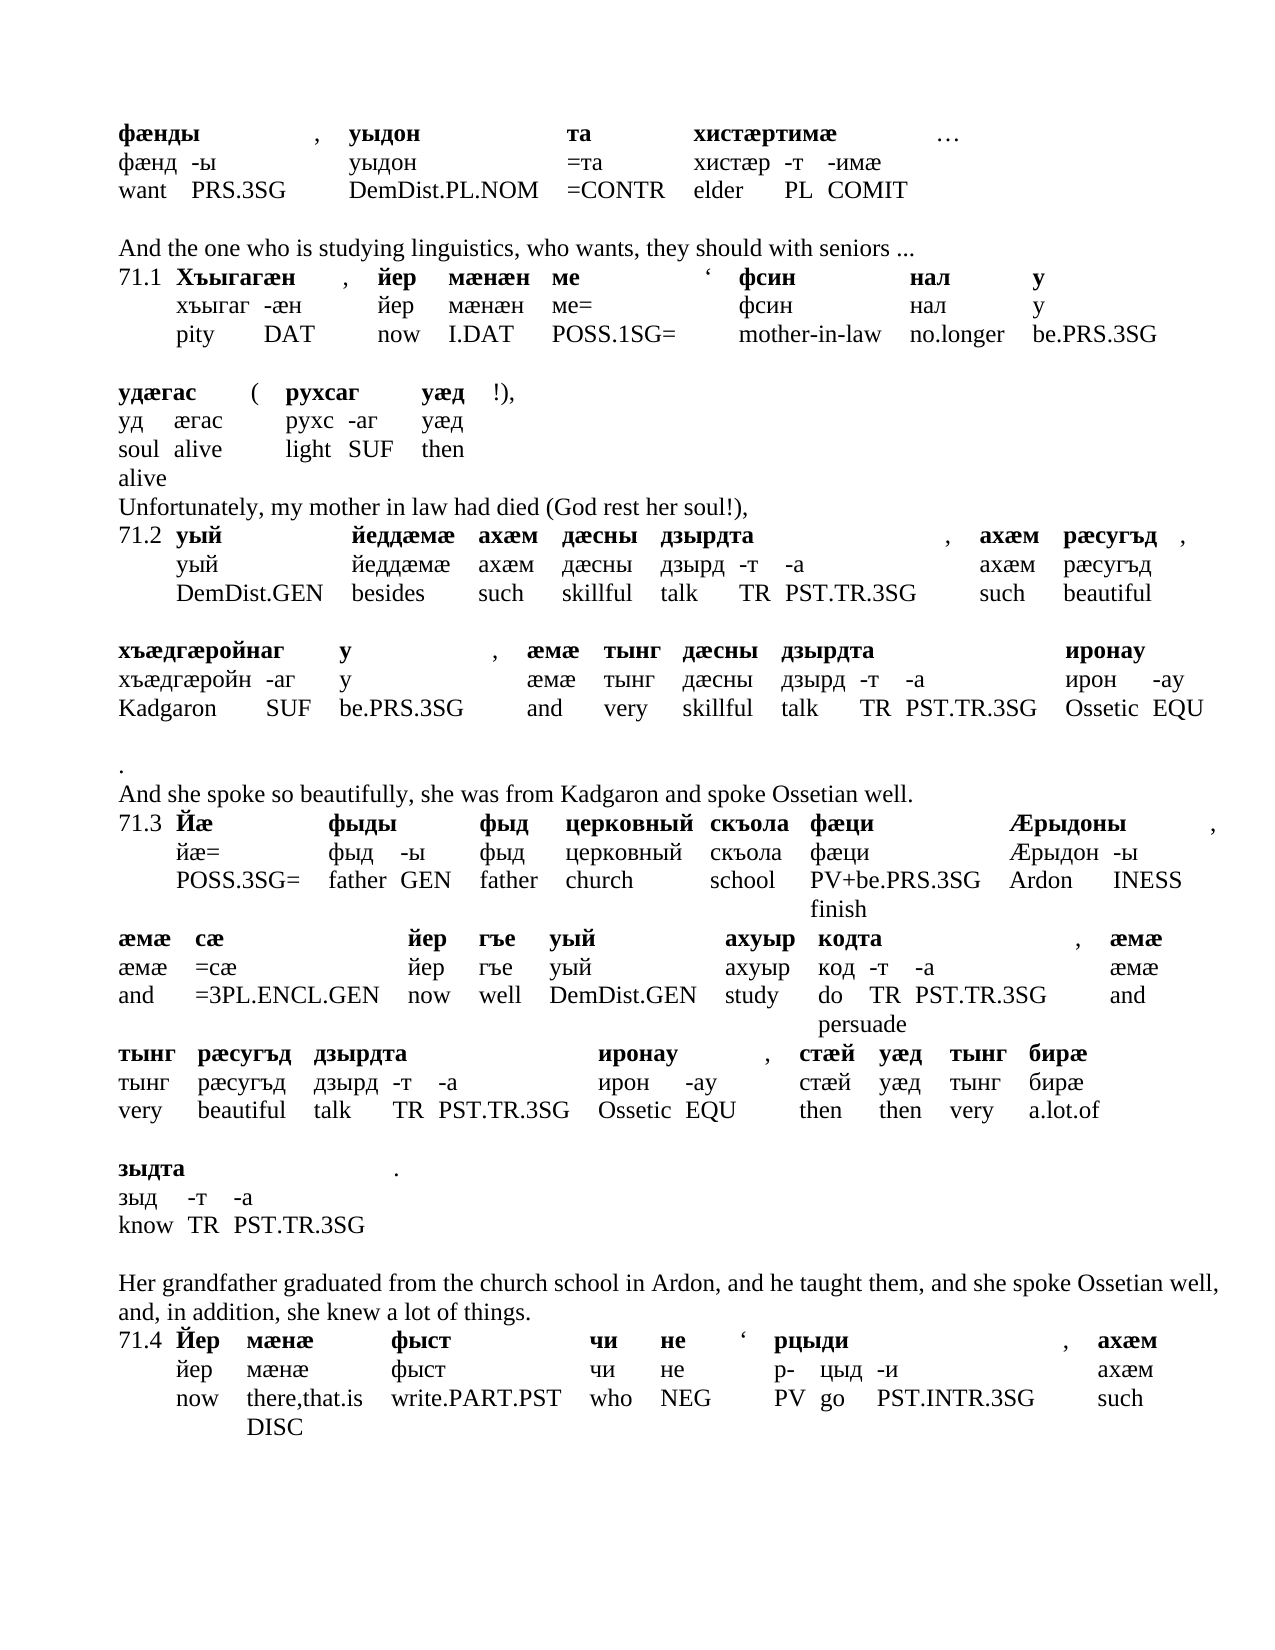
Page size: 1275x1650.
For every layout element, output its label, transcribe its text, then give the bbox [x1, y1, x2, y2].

text PST.TR.3SG [915, 981, 1047, 1009]
text do [818, 981, 855, 1009]
text , [314, 118, 335, 147]
text æгас [174, 406, 223, 434]
text мæнæн [448, 291, 524, 319]
text and [527, 693, 576, 722]
text уый [176, 549, 324, 578]
text иронау [1065, 636, 1218, 664]
text such [979, 578, 1035, 607]
text рцыди [774, 1326, 1049, 1354]
text ахуыр [725, 952, 790, 981]
text SUF [348, 434, 394, 463]
text нал [909, 262, 1018, 291]
text хистæртимæ [693, 118, 922, 147]
text гъе [478, 952, 522, 981]
text go [820, 1383, 863, 1412]
text well [478, 981, 522, 1009]
text не [660, 1354, 712, 1383]
text иронау [598, 1038, 751, 1067]
text alive [118, 463, 237, 492]
text йер [176, 1354, 219, 1383]
text дзырд [314, 1067, 378, 1096]
text ме= [552, 291, 676, 319]
text know [118, 1211, 174, 1239]
text DAT [263, 319, 315, 348]
text тынг [118, 1038, 183, 1067]
text æмæ [1109, 923, 1173, 952]
text , [1063, 1326, 1084, 1354]
text , [342, 262, 363, 291]
text та [567, 118, 679, 147]
text дзырдта [660, 521, 931, 549]
text father [479, 866, 538, 894]
text very [603, 693, 655, 722]
text Ossetic [598, 1096, 671, 1124]
text дзырд [781, 664, 846, 693]
text чи [589, 1326, 646, 1354]
text POSS.1SG= [552, 319, 676, 348]
text EQU [1152, 693, 1204, 722]
text PRS.3SG [191, 176, 286, 204]
text уый [549, 952, 697, 981]
text рæсугъд [1063, 521, 1166, 549]
text мæнæ [246, 1354, 363, 1383]
text ‘ [704, 262, 725, 291]
text не [660, 1326, 725, 1354]
text want [118, 176, 177, 204]
text =CONTR [567, 176, 666, 204]
text Unfortunately, my mother in law had died (God rest her soul!), [118, 492, 1249, 521]
text 71.1 [118, 262, 162, 291]
text Ossetic [1065, 693, 1139, 722]
text йер [408, 923, 465, 952]
text be.PRS.3SG [1032, 319, 1157, 348]
text -имæ [827, 147, 908, 176]
text PST.TR.3SG [905, 693, 1037, 722]
text -ы [1113, 837, 1182, 866]
text скъола [710, 837, 782, 866]
text фсин [739, 291, 882, 319]
text гъе [478, 923, 535, 952]
text =3PL.ENCL.GEN [195, 981, 380, 1009]
text such [478, 578, 534, 607]
text Ardon [1009, 866, 1099, 894]
text æмæ [118, 923, 181, 952]
text Kadgaron [118, 693, 252, 722]
text уæд [879, 1067, 922, 1096]
text хъæдгæройн [118, 664, 252, 693]
text рæсугъд [1063, 549, 1152, 578]
text ахуыр [725, 923, 804, 952]
text and [118, 981, 167, 1009]
text йæ= [176, 837, 300, 866]
text father [328, 866, 386, 894]
text , [1075, 923, 1096, 952]
text TR [739, 578, 771, 607]
text PL [784, 176, 813, 204]
text -ау [1152, 664, 1204, 693]
text such [1097, 1383, 1154, 1412]
text TR [392, 1096, 424, 1124]
text фæнды [118, 118, 300, 147]
text уæд [421, 377, 478, 406]
text besides [351, 578, 451, 607]
text фыд [479, 808, 552, 837]
text ахæм [1097, 1354, 1154, 1383]
text then [421, 434, 464, 463]
text рухсаг [285, 377, 408, 406]
text a.lot.of [1029, 1096, 1099, 1124]
text фыд [479, 837, 538, 866]
text now [377, 319, 420, 348]
text -т [739, 549, 771, 578]
text удæгас [118, 377, 237, 406]
text very [949, 1096, 1001, 1124]
text now [408, 981, 451, 1009]
text !), [492, 377, 515, 406]
text кодта [818, 923, 1061, 952]
text beautiful [197, 1096, 286, 1124]
text æмæ [527, 636, 590, 664]
text PV [774, 1383, 806, 1412]
text and [1109, 981, 1159, 1009]
text церковный [565, 808, 696, 837]
text skillful [682, 693, 753, 722]
text мæнæн [448, 262, 538, 291]
text йеддæмæ [351, 521, 464, 549]
text дзырдта [314, 1038, 584, 1067]
text -ы [191, 147, 286, 176]
text study [725, 981, 790, 1009]
text уæд [421, 406, 464, 434]
text -а [785, 549, 917, 578]
text PST.TR.3SG [233, 1211, 365, 1239]
text ‘ [739, 1326, 760, 1354]
text фыды [328, 808, 466, 837]
text -т [784, 147, 813, 176]
text -аг [348, 406, 394, 434]
text ахæм [979, 549, 1035, 578]
text ирон [1065, 664, 1139, 693]
text Her grandfather graduated from the church school in Ardon, and he taught them, and she spoke Ossetian well, and, in addition, she knew a lot of things. [118, 1268, 1249, 1326]
text рухс [285, 406, 334, 434]
text there,that.is [246, 1383, 363, 1412]
text дæсны [562, 521, 647, 549]
text хистæр [693, 147, 770, 176]
text light [285, 434, 334, 463]
text ( [251, 377, 272, 406]
text very [118, 1096, 169, 1124]
text 71.4 [118, 1326, 162, 1354]
text alive [174, 434, 223, 463]
text Йæ [176, 808, 314, 837]
text тынг [118, 1067, 169, 1096]
text фæци [810, 808, 995, 837]
text зыдта [118, 1153, 379, 1182]
text COMIT [827, 176, 908, 204]
text йер [377, 262, 434, 291]
text skillful [562, 578, 633, 607]
text дзырдта [781, 636, 1051, 664]
text beautiful [1063, 578, 1152, 607]
text , [492, 636, 513, 664]
text -ау [685, 1067, 737, 1096]
text уыдон [349, 147, 539, 176]
text soul [118, 434, 160, 463]
text =сæ [195, 952, 380, 981]
text . [393, 1153, 414, 1182]
text фыст [391, 1354, 562, 1383]
text DISC [246, 1412, 377, 1441]
text SUF [266, 693, 311, 722]
text church [565, 866, 682, 894]
text уд [118, 406, 160, 434]
text рæсугъд [197, 1067, 286, 1096]
text дæсны [682, 664, 753, 693]
text тынг [603, 664, 655, 693]
text -а [233, 1182, 365, 1211]
text Æрыдоны [1009, 808, 1196, 837]
text уый [176, 521, 338, 549]
text then [799, 1096, 851, 1124]
text PV+be.PRS.3SG [810, 866, 981, 894]
text у [339, 636, 478, 664]
text церковный [565, 837, 682, 866]
text talk [314, 1096, 378, 1124]
text ахæм [478, 521, 548, 549]
text тынг [603, 636, 669, 664]
text GEN [400, 866, 452, 894]
text 71.2 [118, 521, 162, 549]
text . [118, 751, 139, 779]
text код [818, 952, 855, 981]
text TR [869, 981, 901, 1009]
text дзырд [660, 549, 725, 578]
text TR [187, 1211, 219, 1239]
text And she spoke so beautifully, she was from Kadgaron and spoke Ossetian well. [118, 779, 1249, 808]
text бирæ [1029, 1067, 1099, 1096]
text у [1032, 291, 1157, 319]
text æмæ [527, 664, 576, 693]
text тынг [949, 1038, 1015, 1067]
text be.PRS.3SG [339, 693, 464, 722]
text фæнд [118, 147, 177, 176]
text INESS [1113, 866, 1182, 894]
text стæй [799, 1038, 865, 1067]
text I.DAT [448, 319, 524, 348]
text р- [774, 1354, 806, 1383]
text … [935, 118, 961, 147]
text no.longer [909, 319, 1005, 348]
text talk [781, 693, 846, 722]
text уый [549, 923, 711, 952]
text pity [176, 319, 250, 348]
text дæсны [562, 549, 633, 578]
text , [1179, 521, 1201, 549]
text then [879, 1096, 922, 1124]
text talk [660, 578, 725, 607]
text тынг [949, 1067, 1001, 1096]
text -а [438, 1067, 570, 1096]
text -а [905, 664, 1037, 693]
text Хъыгагæн [176, 262, 329, 291]
text йеддæмæ [351, 549, 451, 578]
text DemDist.GEN [176, 578, 324, 607]
text EQU [685, 1096, 737, 1124]
text PST.TR.3SG [785, 578, 917, 607]
text =та [567, 147, 666, 176]
text йер [377, 291, 420, 319]
text persuade [818, 1009, 1061, 1038]
text DemDist.GEN [549, 981, 697, 1009]
text -æн [263, 291, 315, 319]
text у [1032, 262, 1171, 291]
text бирæ [1029, 1038, 1113, 1067]
text ирон [598, 1067, 671, 1096]
text -ы [400, 837, 452, 866]
text -т [392, 1067, 424, 1096]
text дæсны [682, 636, 767, 664]
text , [1210, 808, 1231, 837]
text стæй [799, 1067, 851, 1096]
text ме [552, 262, 690, 291]
text фыст [391, 1326, 576, 1354]
text And the one who is studying linguistics, who wants, they should with seniors ... [118, 233, 1249, 262]
text æмæ [1109, 952, 1159, 981]
text æмæ [118, 952, 167, 981]
text хъыгаг [176, 291, 250, 319]
text POSS.3SG= [176, 866, 300, 894]
text цыд [820, 1354, 863, 1383]
text school [710, 866, 782, 894]
text Йер [176, 1326, 233, 1354]
text now [176, 1383, 219, 1412]
text хъæдгæройнаг [118, 636, 325, 664]
text NEG [660, 1383, 712, 1412]
text фæци [810, 837, 981, 866]
text фыд [328, 837, 386, 866]
text PST.INTR.3SG [877, 1383, 1035, 1412]
text elder [693, 176, 770, 204]
text , [944, 521, 966, 549]
text -и [877, 1354, 1035, 1383]
text нал [909, 291, 1005, 319]
text фсин [739, 262, 896, 291]
text mother-in-law [739, 319, 882, 348]
text зыд [118, 1182, 174, 1211]
text -т [859, 664, 892, 693]
text ахæм [1097, 1326, 1167, 1354]
text ахæм [478, 549, 534, 578]
text йер [408, 952, 451, 981]
text write.PART.PST [391, 1383, 562, 1412]
text Æрыдон [1009, 837, 1099, 866]
text , [764, 1038, 785, 1067]
text who [589, 1383, 632, 1412]
text PST.TR.3SG [438, 1096, 570, 1124]
text finish [810, 894, 995, 923]
text уыдон [349, 118, 553, 147]
text уæд [879, 1038, 936, 1067]
text -а [915, 952, 1047, 981]
text TR [859, 693, 892, 722]
text DemDist.PL.NOM [349, 176, 539, 204]
text сæ [195, 923, 394, 952]
text -аг [266, 664, 311, 693]
text мæнæ [246, 1326, 377, 1354]
text у [339, 664, 464, 693]
text 71.3 [118, 808, 162, 837]
text ахæм [979, 521, 1049, 549]
text скъола [710, 808, 796, 837]
text -т [869, 952, 901, 981]
text рæсугъд [197, 1038, 300, 1067]
text чи [589, 1354, 632, 1383]
text -т [187, 1182, 219, 1211]
